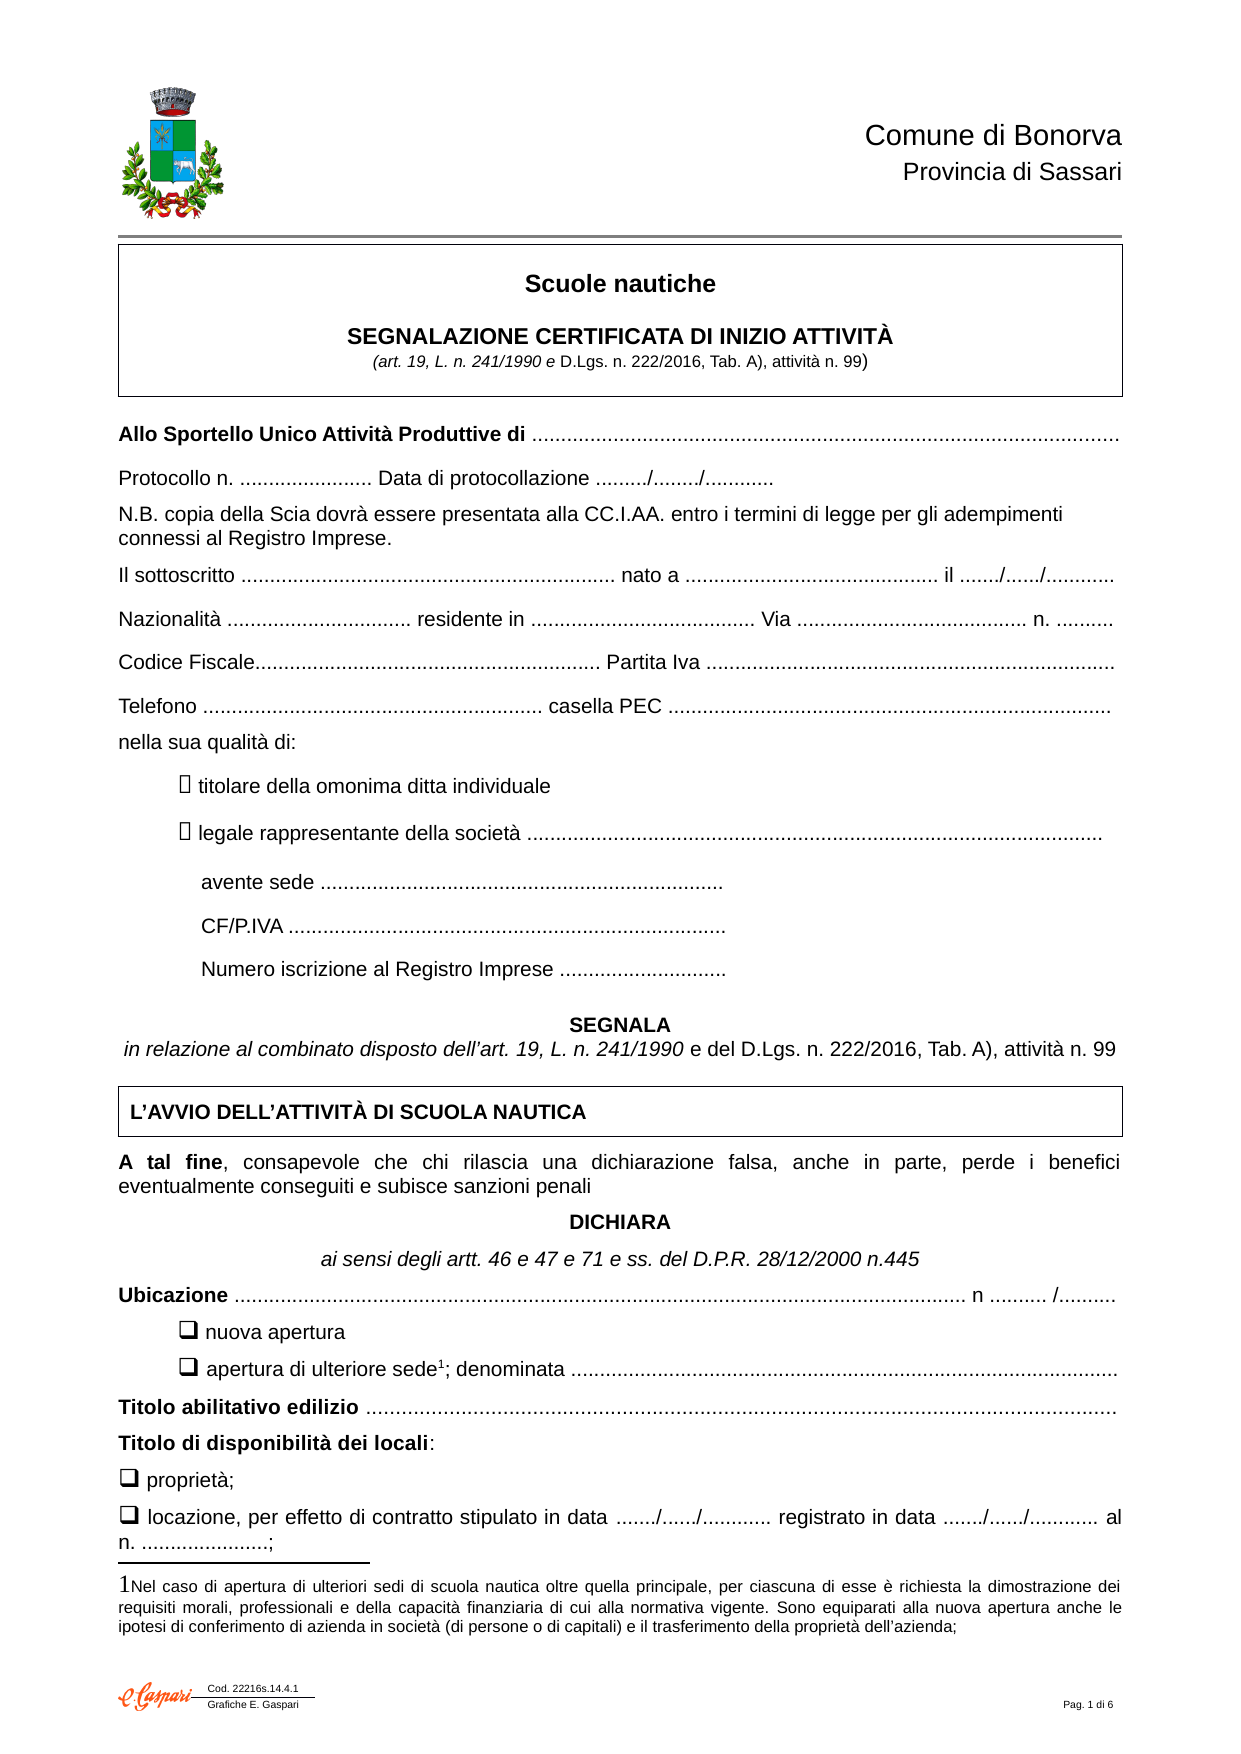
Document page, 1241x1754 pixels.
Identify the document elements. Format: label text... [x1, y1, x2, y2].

text Numero iscrizione al Registro Imprese ............................. [201, 957, 1122, 981]
text DICHIARA [118, 1210, 1122, 1234]
text ai sensi degli artt. 46 e 47 e 71 e ss. del D.P.R. 28/12/2000 n.445 [118, 1247, 1122, 1271]
text Titolo di disponibilità dei locali: [118, 1431, 1122, 1455]
text  locazione, per effetto di contratto stipulato in data ......./....../............ registrato in data ......./....../............ al n. ......................; [118, 1505, 1122, 1554]
text nella sua qualità di: [118, 730, 1122, 754]
picture [118, 1682, 192, 1711]
table_header Scuole nautiche SEGNALAZIONE CERTIFICATA DI INIZIO ATTIVITÀ (art. 19, L. n. 241/1990 e D.Lgs. n. 222/2016, Tab. A), attività n. 99) [119, 245, 1122, 396]
text  nuova apertura [177, 1319, 1122, 1344]
text Telefono ........................................................... casella PEC ............................................................................. [118, 694, 1122, 718]
text  proprietà; [118, 1467, 1122, 1492]
table_header L’AVVIO DELL’ATTIVITÀ DI SCUOLA NAUTICA [119, 1087, 1122, 1136]
text  legale rappresentante della società .................................................................................................... [177, 813, 1122, 847]
text Provincia di Sassari [118, 157, 1122, 185]
text Titolo abilitativo edilizio .............................................................................................................................. [118, 1394, 1122, 1418]
text Nazionalità ................................ residente in ....................................... Via ........................................ n. .......... [118, 606, 1122, 630]
text Protocollo n. ....................... Data di protocollazione ........./......../............ [118, 466, 1122, 490]
picture [122, 185, 224, 219]
picture [122, 87, 224, 118]
text avente sede ...................................................................... [201, 870, 1122, 894]
text Codice Fiscale............................................................ Partita Iva ....................................................................... [118, 650, 1122, 674]
text Allo Sportello Unico Attività Produttive di [118, 422, 1122, 446]
text in relazione al combinato disposto dell’art. 19, L. n. 241/1990 e del D.Lgs. n. 222/2016, Tab. A), attività n. 99 [118, 1037, 1122, 1061]
text Comune di Bonorva [118, 118, 1122, 152]
text A tal fine, consapevole che chi rilascia una dichiarazione falsa, anche in parte, perde i benefici eventualmente conseguiti e subisce sanzioni penali [118, 1150, 1122, 1198]
text CF/P.IVA ............................................................................ [201, 913, 1122, 937]
text N.B. copia della Scia dovrà essere presentata alla CC.I.AA. entro i termini di legge per gli adempimenti connessi al Registro Imprese. [118, 502, 1122, 550]
text Nel caso di apertura di ulteriori sedi di scuola nautica oltre quella principale, per ciascuna di esse è richiesta la dimostrazione dei requisiti morali, professionali e della capacità finanziaria di cui alla normativa vigente. Sono equiparati alla nuova apertura anche le ipotesi di conferimento di azienda in società (di persone o di capitali) e il trasferimento della proprietà dell’azienda; [118, 1569, 1122, 1636]
text  titolare della omonima ditta individuale [177, 767, 1122, 801]
text Ubicazione ............................................................................................................................... n .......... /.......... [118, 1283, 1122, 1307]
picture [122, 152, 172, 157]
text  apertura di ulteriore sede; denominata ............................................................................................... [177, 1357, 1122, 1382]
text SEGNALA [118, 1013, 1122, 1037]
text Il sottoscritto ................................................................. nato a ............................................ il ......./....../............ [118, 563, 1122, 587]
picture [196, 152, 224, 157]
